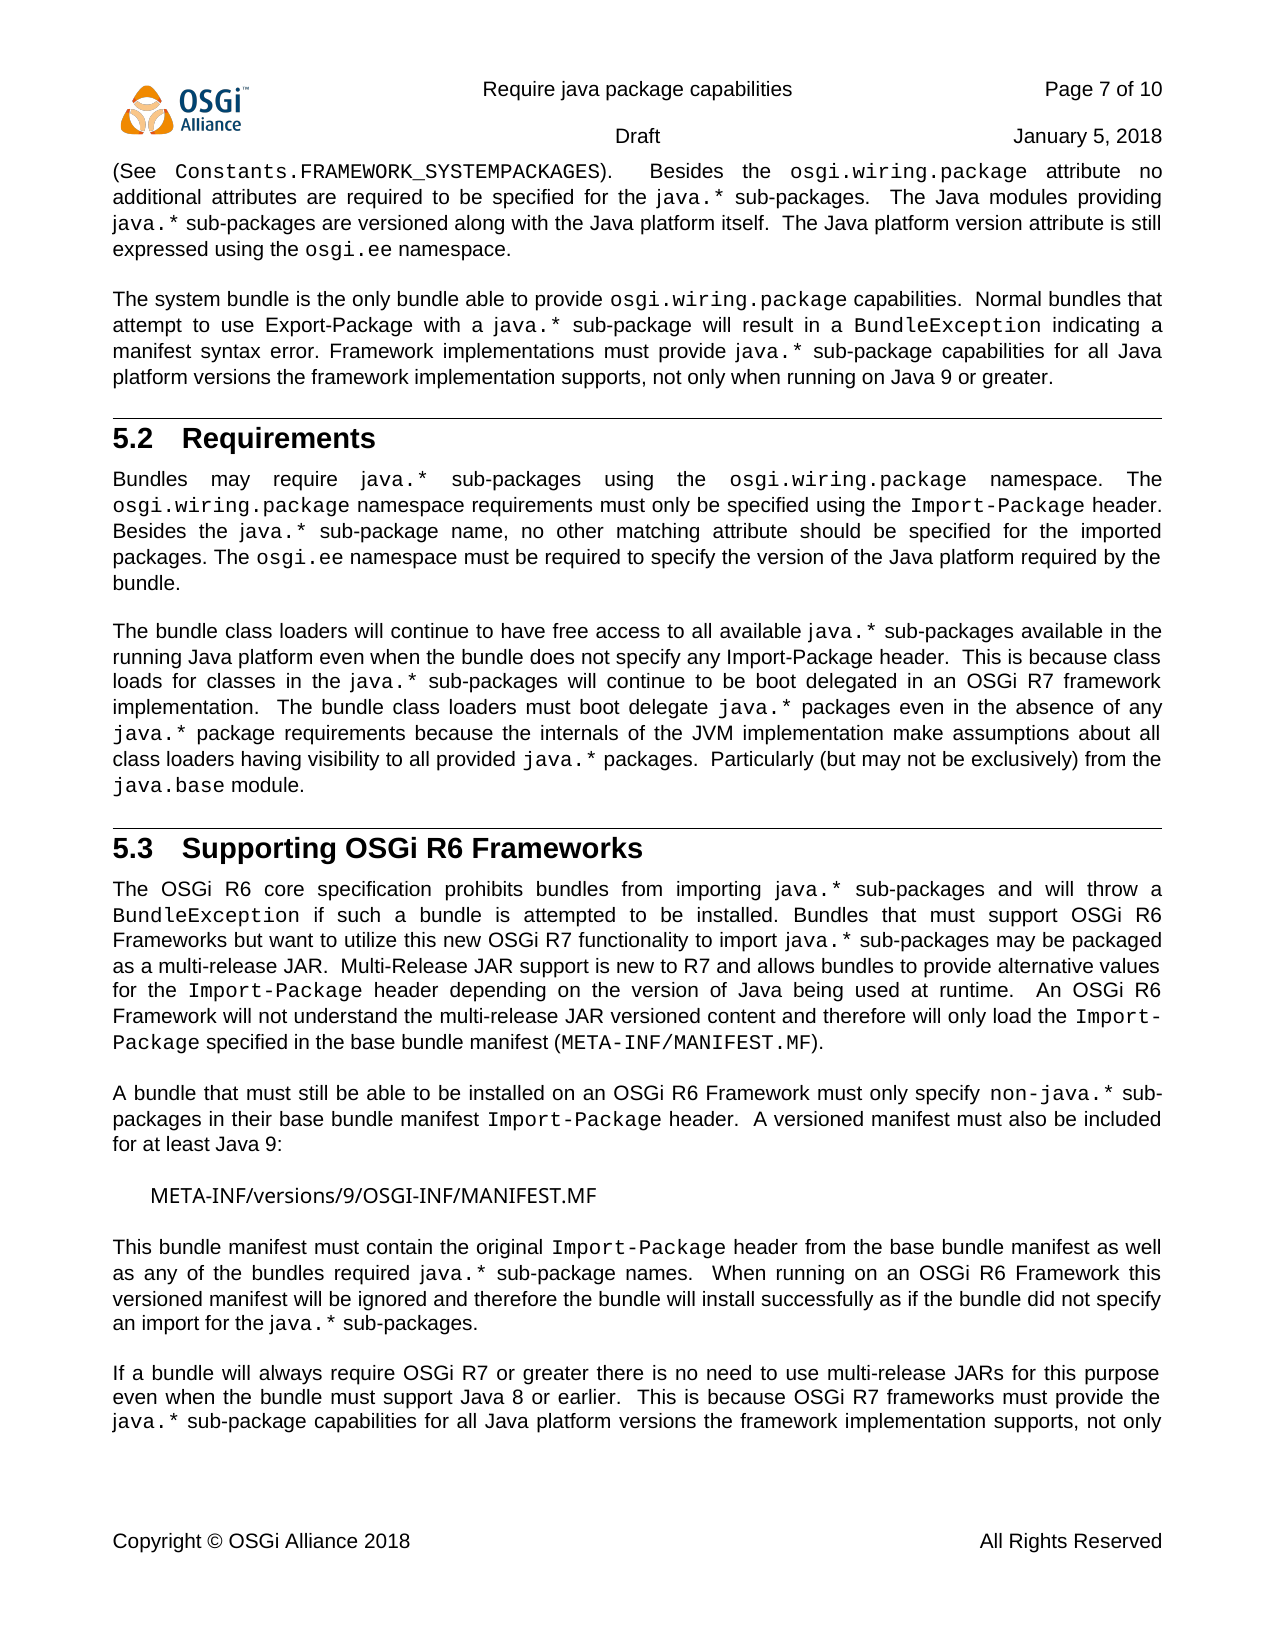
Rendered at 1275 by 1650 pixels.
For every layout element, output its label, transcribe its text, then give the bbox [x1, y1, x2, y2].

text The OSGi R6 core specification prohibits bundles from importing java.* sub-packages and will throw a BundleException if such a bundle is attempted to be installed. Bundles that must support OSGi R6 Frameworks but want to utilize this new OSGi R7 functionality to import java.* sub-packages may be packaged as a multi-release JAR. Multi-Release JAR support is new to R7 and allows bundles to provide alternative values for the Import-Package header depending on the version of Java being used at runtime. An OSGi R6 Framework will not understand the multi-release JAR versioned content and therefore will only load the Import-Package specified in the base bundle manifest (META-INF/MANIFEST.MF). [112, 877, 1162, 1056]
text Bundles may require java.* sub-packages using the osgi.wiring.package namespace. The osgi.wiring.package namespace requirements must only be specified using the Import-Package header. Besides the java.* sub-package name, no other matching attribute should be specified for the imported packages. The osgi.ee namespace must be required to specify the version of the Java platform required by the bundle. [112, 467, 1162, 594]
picture [113, 78, 257, 142]
text The system bundle is the only bundle able to provide osgi.wiring.package capabilities. Normal bundles that attempt to use Export-Package with a java.* sub-package will result in a BundleException indicating a manifest syntax error. Framework implementations must provide java.* sub-package capabilities for all Java platform versions the framework implementation supports, not only when running on Java 9 or greater. [112, 287, 1162, 389]
text META-INF/versions/9/OSGI-INF/MANIFEST.MF [150, 1181, 1162, 1210]
text This bundle manifest must contain the original Import-Package header from the base bundle manifest as well as any of the bundles required java.* sub-package names. When running on an OSGi R6 Framework this versioned manifest will be ignored and therefore the bundle will install successfully as if the bundle did not specify an import for the java.* sub-packages. [112, 1235, 1162, 1336]
text (See Constants.FRAMEWORK_SYSTEMPACKAGES). Besides the osgi.wiring.package attribute no additional attributes are required to be specified for the java.* sub-packages. The Java modules providing java.* sub-packages are versioned along with the Java platform itself. The Java platform version attribute is still expressed using the osgi.ee namespace. [112, 159, 1162, 262]
text A bundle that must still be able to be installed on an OSGi R6 Framework must only specify non-java.* sub-packages in their base bundle manifest Import-Package header. A versioned manifest must also be included for at least Java 9: [112, 1081, 1162, 1156]
subtitle Requirements [112, 419, 1162, 454]
subtitle Supporting OSGi R6 Frameworks [112, 829, 1162, 864]
text The bundle class loaders will continue to have free access to all available java.* sub-packages available in the running Java platform even when the bundle does not specify any Import-Package header. This is because class loads for classes in the java.* sub-packages will continue to be boot delegated in an OSGi R7 framework implementation. The bundle class loaders must boot delegate java.* packages even in the absence of any java.* package requirements because the internals of the JVM implementation make assumptions about all class loaders having visibility to all provided java.* packages. Particularly (but may not be exclusively) from the java.base module. [112, 619, 1162, 798]
text If a bundle will always require OSGi R7 or greater there is no need to use multi-release JARs for this purpose even when the bundle must support Java 8 or earlier. This is because OSGi R7 frameworks must provide the java.* sub-package capabilities for all Java platform versions the framework implementation supports, not only [112, 1361, 1162, 1435]
